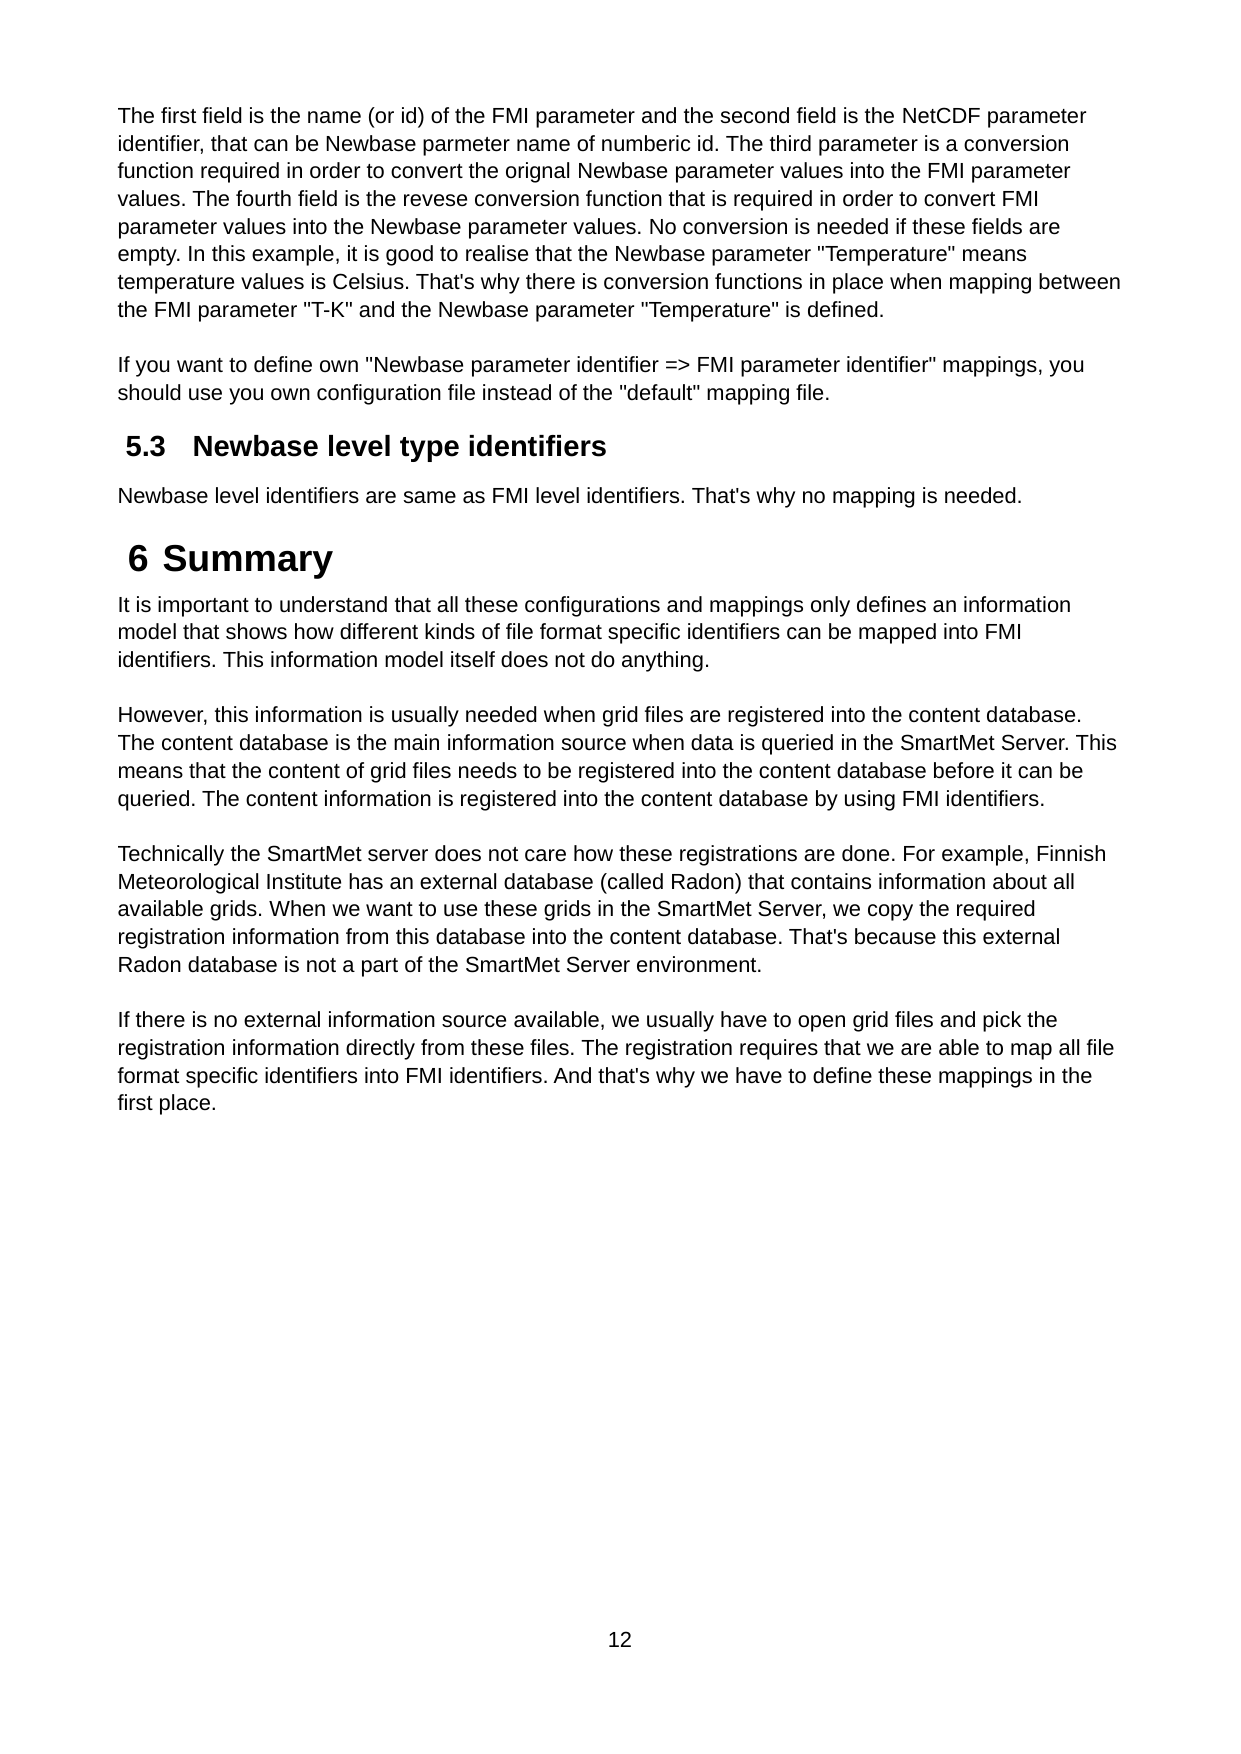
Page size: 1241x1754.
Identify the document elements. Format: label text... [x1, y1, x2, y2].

text Newbase level identifiers are same as FMI level identifiers. That's why no mapping is needed. [117, 483, 1122, 508]
subtitle Newbase level type identifiers [117, 428, 1122, 462]
text It is important to understand that all these configurations and mappings only defines an information model that shows how different kinds of file format specific identifiers can be mapped into FMI identifiers. This information model itself does not do anything. [117, 591, 1122, 672]
text Technically the SmartMet server does not care how these registrations are done. For example, Finnish Meteorological Institute has an external database (called Radon) that contains information about all available grids. When we want to use these grids in the SmartMet Server, we copy the required registration information from this database into the content database. That's because this external Radon database is not a part of the SmartMet Server environment. [117, 841, 1122, 977]
subtitle Summary [117, 536, 1122, 579]
text The first field is the name (or id) of the FMI parameter and the second field is the NetCDF parameter identifier, that can be Newbase parmeter name of numberic id. The third parameter is a conversion function required in order to convert the orignal Newbase parameter values into the FMI parameter values. The fourth field is the revese conversion function that is required in order to convert FMI parameter values into the Newbase parameter values. No conversion is needed if these fields are empty. In this example, it is good to realise that the Newbase parameter "Temperature" means temperature values is Celsius. That's why there is conversion functions in place when mapping between the FMI parameter "T-K" and the Newbase parameter "Temperature" is defined. [117, 103, 1122, 322]
text If there is no external information source available, we usually have to open grid files and pick the registration information directly from these files. The registration requires that we are able to map all file format specific identifiers into FMI identifiers. And that's why we have to define these mappings in the first place. [117, 1007, 1122, 1115]
text If you want to define own "Newbase parameter identifier => FMI parameter identifier" mappings, you should use you own configuration file instead of the "default" mapping file. [117, 352, 1122, 405]
text However, this information is usually needed when grid files are registered into the content database. The content database is the main information source when data is queried in the SmartMet Server. This means that the content of grid files needs to be registered into the content database before it can be queried. The content information is registered into the content database by using FMI identifiers. [117, 702, 1122, 811]
